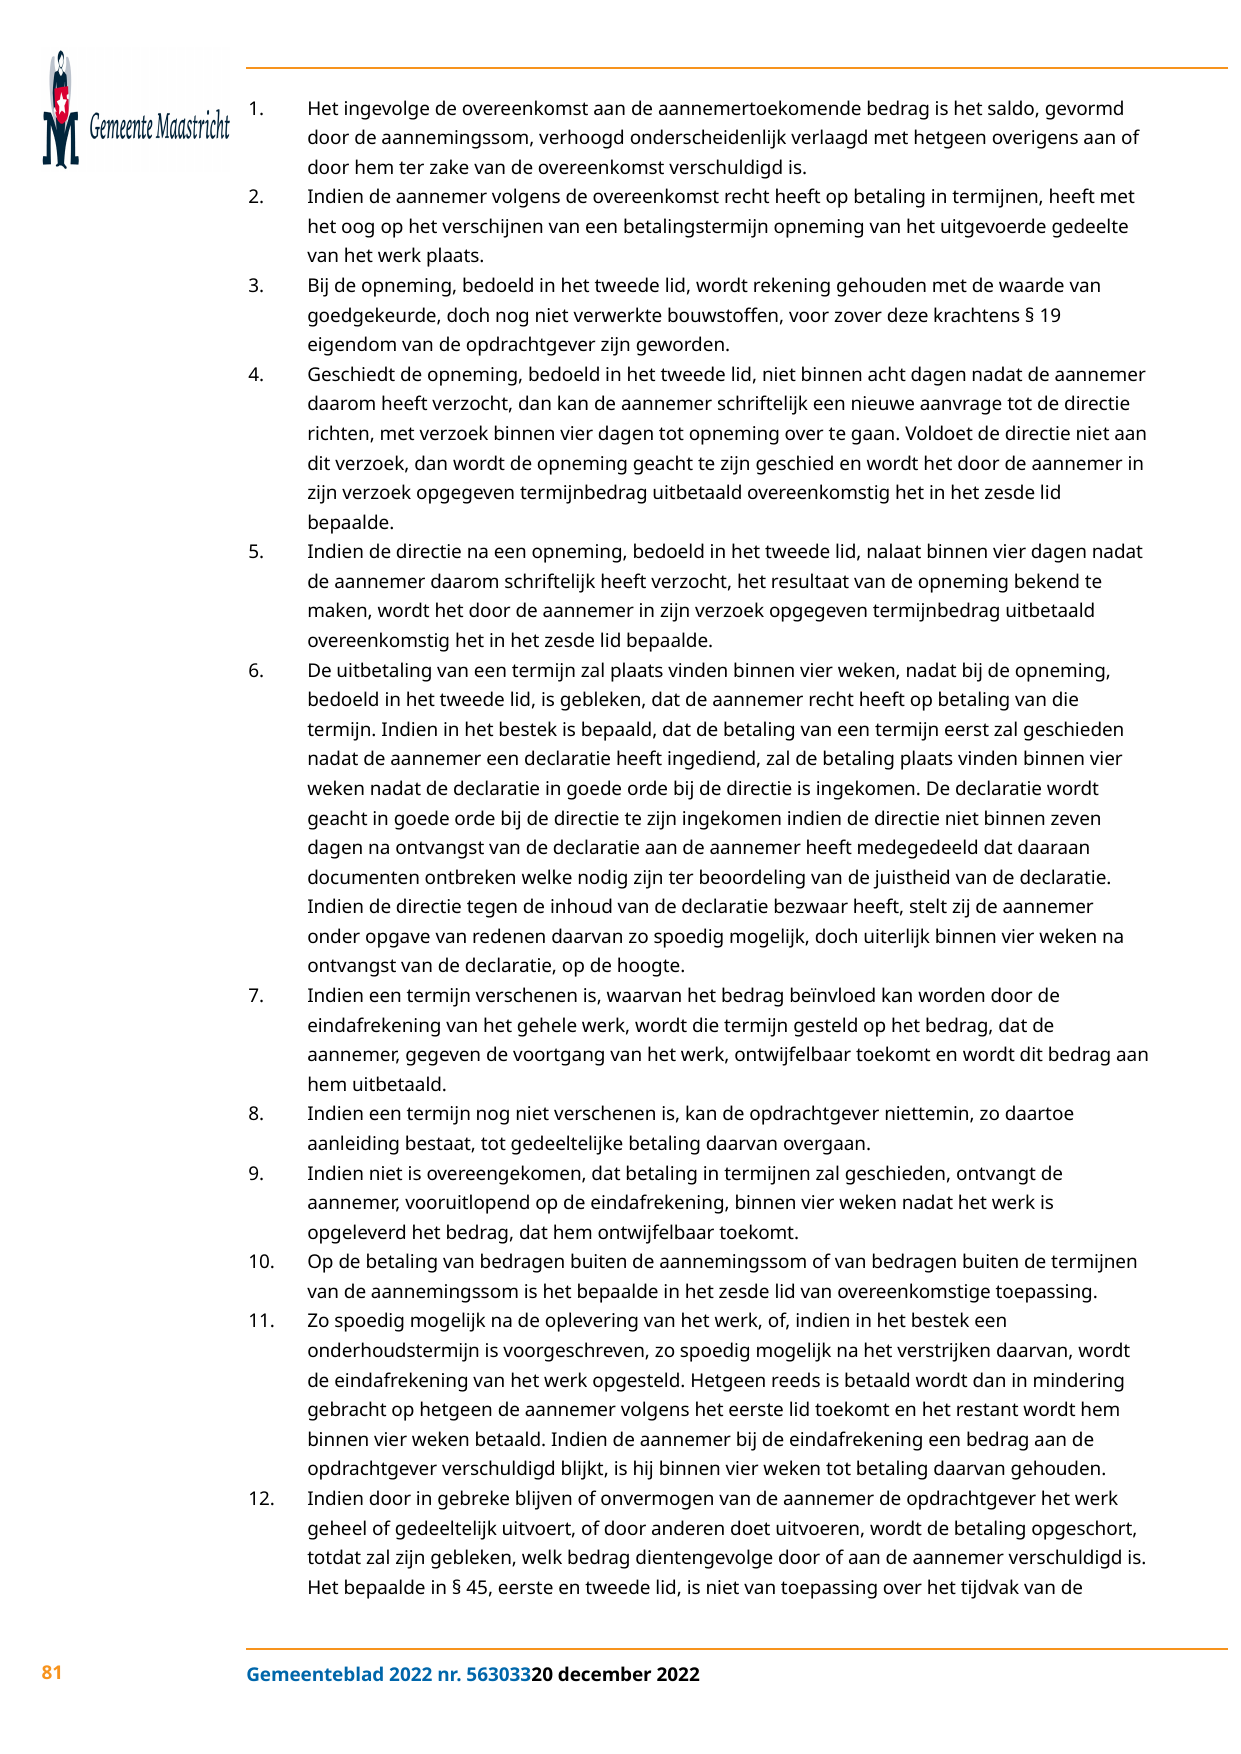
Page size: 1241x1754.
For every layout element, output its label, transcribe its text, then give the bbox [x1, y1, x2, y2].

list Indien een termijn verschenen is, waarvan het bedrag beïnvloed kan worden door de eindafrekening van het gehele werk, wordt die termijn gesteld op het bedrag, dat de aannemer, gegeven de voortgang van het werk, ontwijfelbaar toekomt en wordt dit bedrag aan hem uitbetaald. [248, 982, 1152, 1097]
list Het ingevolge de overeenkomst aan de aannemertoekomende bedrag is het saldo, gevormd door de aannemingssom, verhoogd onderscheidenlijk verlaagd met hetgeen overigens aan of door hem ter zake van de overeenkomst verschuldigd is. [248, 95, 1152, 180]
list Geschiedt de opneming, bedoeld in het tweede lid, niet binnen acht dagen nadat de aannemer daarom heeft verzocht, dan kan de aannemer schriftelijk een nieuwe aanvrage tot de directie richten, met verzoek binnen vier dagen tot opneming over te gaan. Voldoet de directie niet aan dit verzoek, dan wordt de opneming geacht te zijn geschied en wordt het door de aannemer in zijn verzoek opgegeven termijnbedrag uitbetaald overeenkomstig het in het zesde lid bepaalde. [248, 361, 1152, 535]
list Indien niet is overeengekomen, dat betaling in termijnen zal geschieden, ontvangt de aannemer, vooruitlopend op de eindafrekening, binnen vier weken nadat het werk is opgeleverd het bedrag, dat hem ontwijfelbaar toekomt. [248, 1160, 1152, 1245]
picture [41, 47, 231, 172]
list Indien een termijn nog niet verschenen is, kan de opdrachtgever niettemin, zo daartoe aanleiding bestaat, tot gedeeltelijke betaling daarvan overgaan. [248, 1101, 1152, 1156]
list De uitbetaling van een termijn zal plaats vinden binnen vier weken, nadat bij de opneming, bedoeld in het tweede lid, is gebleken, dat de aannemer recht heeft op betaling van die termijn. Indien in het bestek is bepaald, dat de betaling van een termijn eerst zal geschieden nadat de aannemer een declaratie heeft ingediend, zal de betaling plaats vinden binnen vier weken nadat de declaratie in goede orde bij de directie is ingekomen. De declaratie wordt geacht in goede orde bij de directie te zijn ingekomen indien de directie niet binnen zeven dagen na ontvangst van de declaratie aan de aannemer heeft medegedeeld dat daaraan documenten ontbreken welke nodig zijn ter beoordeling van de juistheid van de declaratie. Indien de directie tegen de inhoud van de declaratie bezwaar heeft, stelt zij de aannemer onder opgave van redenen daarvan zo spoedig mogelijk, doch uiterlijk binnen vier weken na ontvangst van de declaratie, op de hoogte. [248, 657, 1152, 978]
list Zo spoedig mogelijk na de oplevering van het werk, of, indien in het bestek een onderhoudstermijn is voorgeschreven, zo spoedig mogelijk na het verstrijken daarvan, wordt de eindafrekening van het werk opgesteld. Hetgeen reeds is betaald wordt dan in mindering gebracht op hetgeen de aannemer volgens het eerste lid toekomt en het restant wordt hem binnen vier weken betaald. Indien de aannemer bij de eindafrekening een bedrag aan de opdrachtgever verschuldigd blijkt, is hij binnen vier weken tot betaling daarvan gehouden. [248, 1308, 1152, 1481]
list Indien door in gebreke blijven of onvermogen van de aannemer de opdrachtgever het werk geheel of gedeeltelijk uitvoert, of door anderen doet uitvoeren, wordt de betaling opgeschort, totdat zal zijn gebleken, welk bedrag dientengevolge door of aan de aannemer verschuldigd is. Het bepaalde in § 45, eerste en tweede lid, is niet van toepassing over het tijdvak van de [248, 1485, 1152, 1600]
list Indien de directie na een opneming, bedoeld in het tweede lid, nalaat binnen vier dagen nadat de aannemer daarom schriftelijk heeft verzocht, het resultaat van de opneming bekend te maken, wordt het door de aannemer in zijn verzoek opgegeven termijnbedrag uitbetaald overeenkomstig het in het zesde lid bepaalde. [248, 538, 1152, 653]
list Bij de opneming, bedoeld in het tweede lid, wordt rekening gehouden met de waarde van goedgekeurde, doch nog niet verwerkte bouwstoffen, voor zover deze krachtens § 19 eigendom van de opdrachtgever zijn geworden. [248, 272, 1152, 357]
list Indien de aannemer volgens de overeenkomst recht heeft op betaling in termijnen, heeft met het oog op het verschijnen van een betalingstermijn opneming van het uitgevoerde gedeelte van het werk plaats. [248, 183, 1152, 268]
list Op de betaling van bedragen buiten de aannemingssom of van bedragen buiten de termijnen van de aannemingssom is het bepaalde in het zesde lid van overeenkomstige toepassing. [248, 1248, 1152, 1304]
